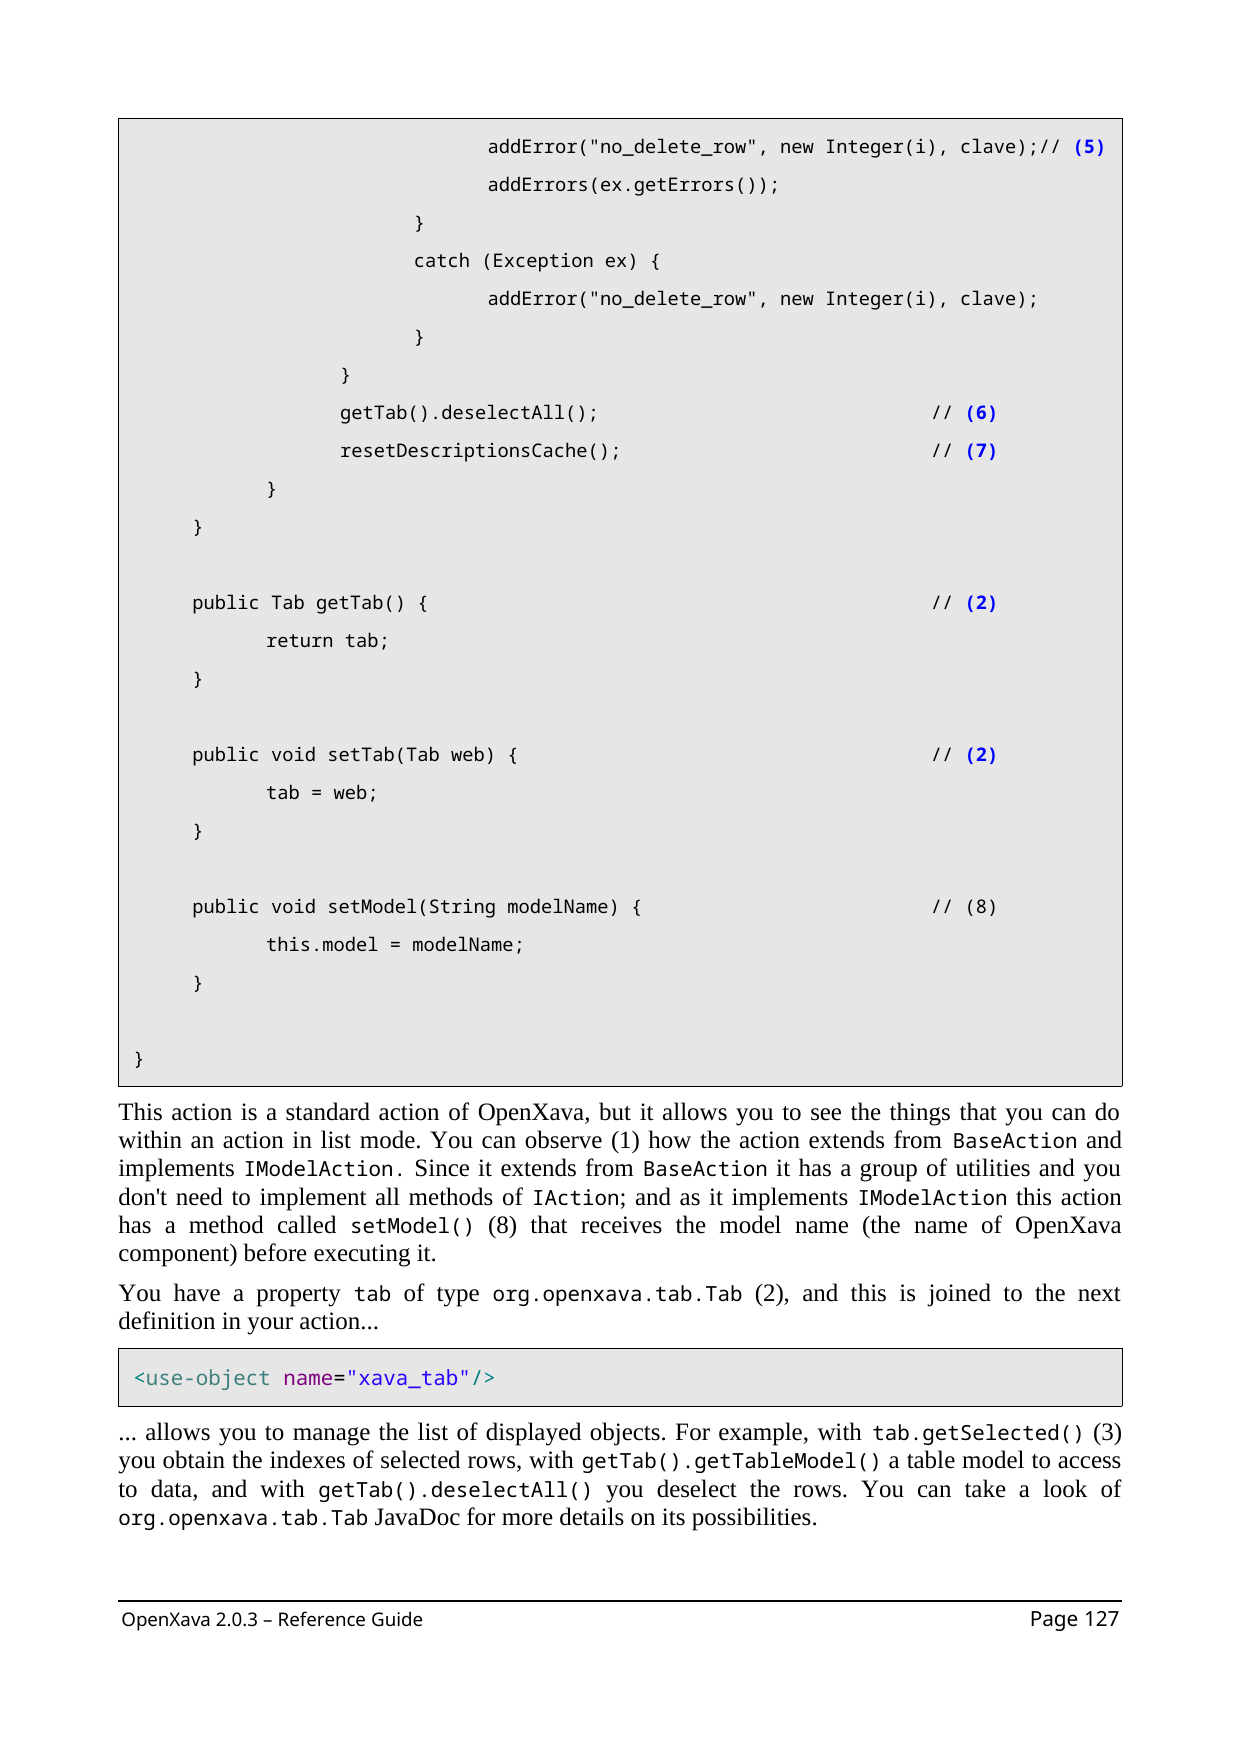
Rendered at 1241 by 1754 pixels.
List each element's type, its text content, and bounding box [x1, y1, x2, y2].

text This action is a standard action of OpenXava, but it allows you to see the things that you can do within an action in list mode. You can observe (1) how the action extends from BaseAction and implements IModelAction. Since it extends from BaseAction it has a group of utilities and you don't need to implement all methods of IAction; and as it implements IModelAction this action has a method called setModel() (8) that receives the model name (the name of OpenXava component) before executing it. [118, 1098, 1122, 1267]
text } [119, 498, 1122, 536]
text addError("no_delete_row", new Integer(i), clave);// (5) [119, 119, 1122, 156]
text public void setModel(String modelName) { // (8) [119, 878, 1122, 917]
text } [119, 460, 1122, 498]
text resetDescriptionsCache(); // (7) [119, 422, 1122, 460]
text } [119, 650, 1122, 688]
text getTab().deselectAll(); // (6) [119, 384, 1122, 422]
text } [119, 308, 1122, 346]
text public void setTab(Tab web) { // (2) [119, 726, 1122, 764]
text } [119, 346, 1122, 384]
text } [119, 954, 1122, 993]
text catch (Exception ex) { [119, 232, 1122, 270]
text } [119, 802, 1122, 841]
text addErrors(ex.getErrors()); [119, 156, 1122, 194]
text You have a property tab of type org.openxava.tab.Tab (2), and this is joined to the next definition in your action... [118, 1279, 1122, 1335]
text <use-object name="xava_tab"/> [119, 1349, 1122, 1406]
text } [119, 194, 1122, 232]
text tab = web; [119, 764, 1122, 802]
text return tab; [119, 612, 1122, 650]
text this.model = modelName; [119, 917, 1122, 954]
text ... allows you to manage the list of displayed objects. For example, with tab.getSelected() (3) you obtain the indexes of selected rows, with getTab().getTableModel() a table model to access to data, and with getTab().deselectAll() you deselect the rows. You can take a look of org.openxava.tab.Tab JavaDoc for more details on its possibilities. [118, 1418, 1122, 1531]
text addError("no_delete_row", new Integer(i), clave); [119, 270, 1122, 308]
text } [119, 1031, 1122, 1086]
text public Tab getTab() { // (2) [119, 574, 1122, 612]
